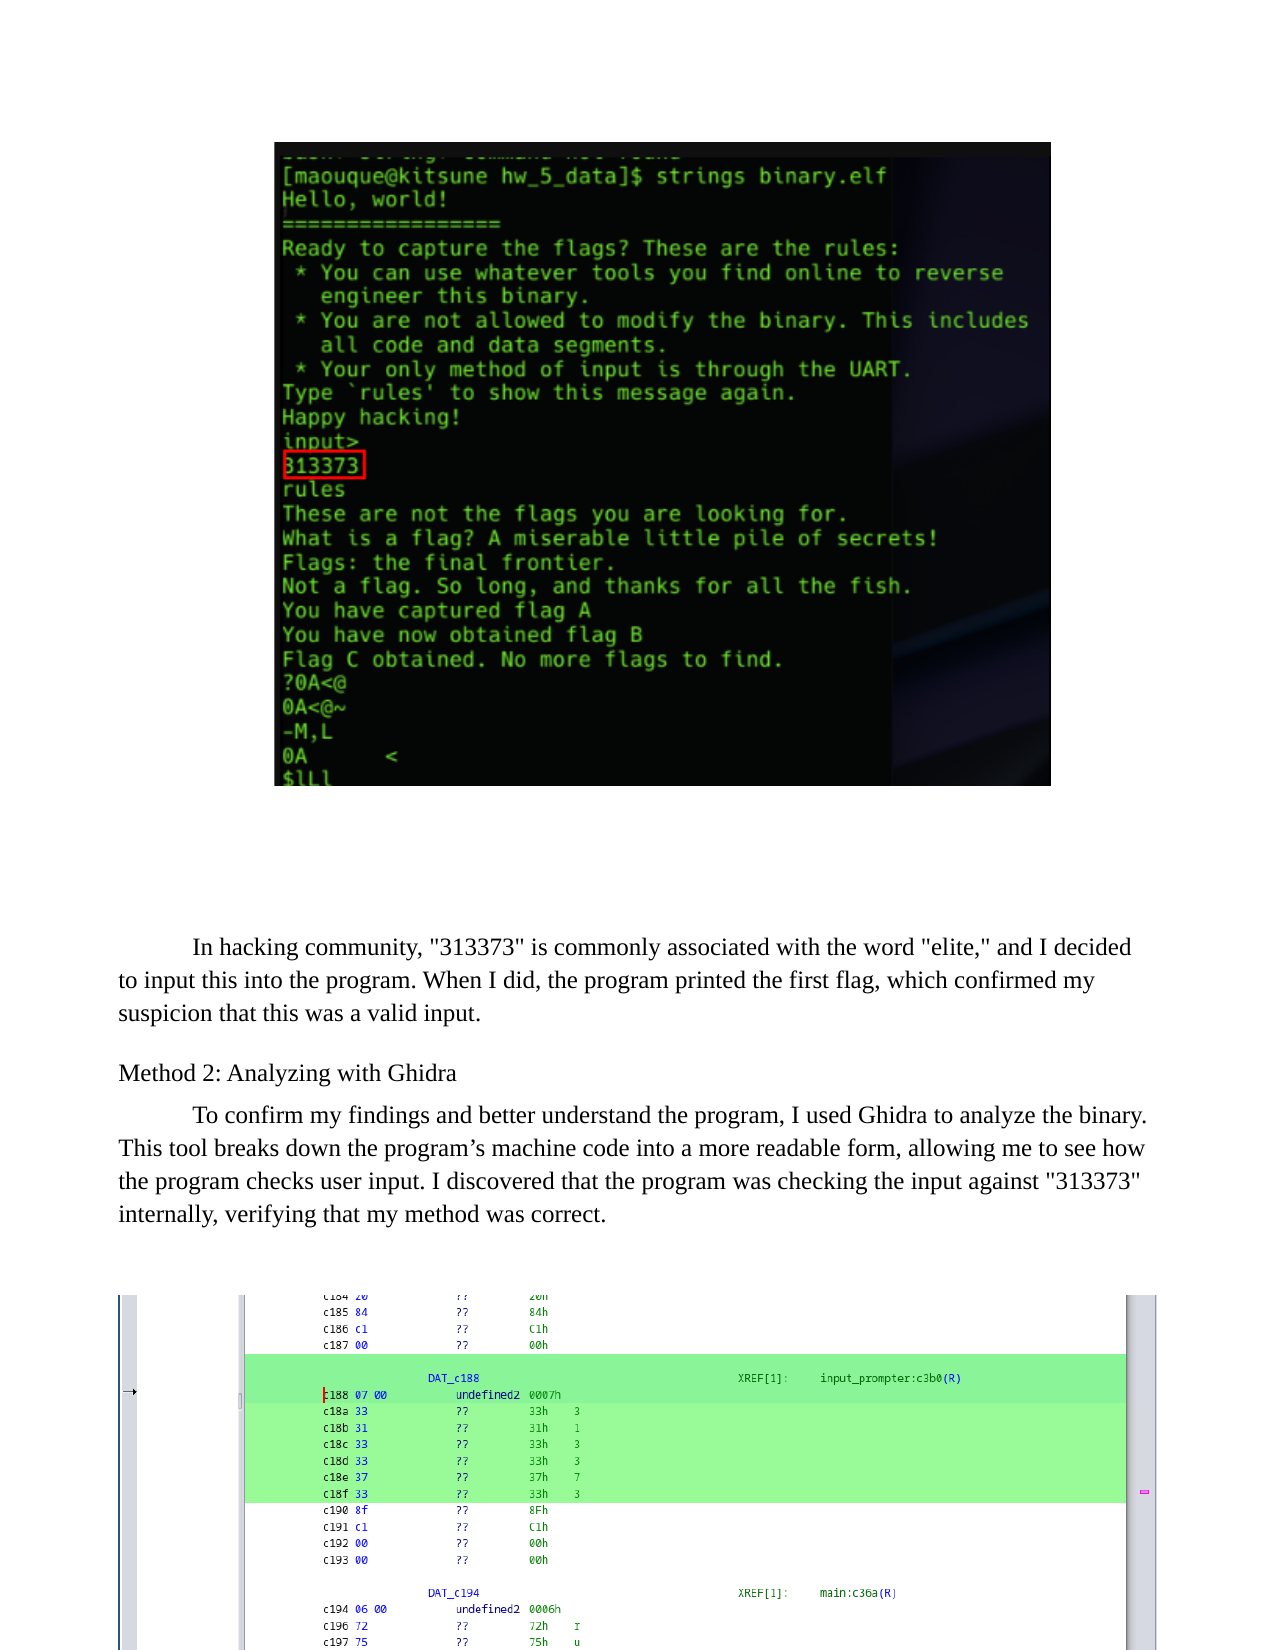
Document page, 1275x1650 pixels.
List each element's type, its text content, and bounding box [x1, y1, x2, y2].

text In hacking community, "313373" is commonly associated with the word "elite," and I decided to input this into the program. When I did, the program printed the first flag, which confirmed my suspicion that this was a valid input. [118, 932, 1157, 1027]
picture [118, 1295, 1157, 1650]
subtitle Method 2: Analyzing with Ghidra [118, 1058, 1157, 1087]
text To confirm my findings and better understand the program, I used Ghidra to analyze the binary. This tool breaks down the program’s machine code into a more readable form, allowing me to see how the program checks user input. I discovered that the program was checking the input against "313373" internally, verifying that my method was correct. [118, 1100, 1157, 1228]
picture [274, 142, 1051, 786]
